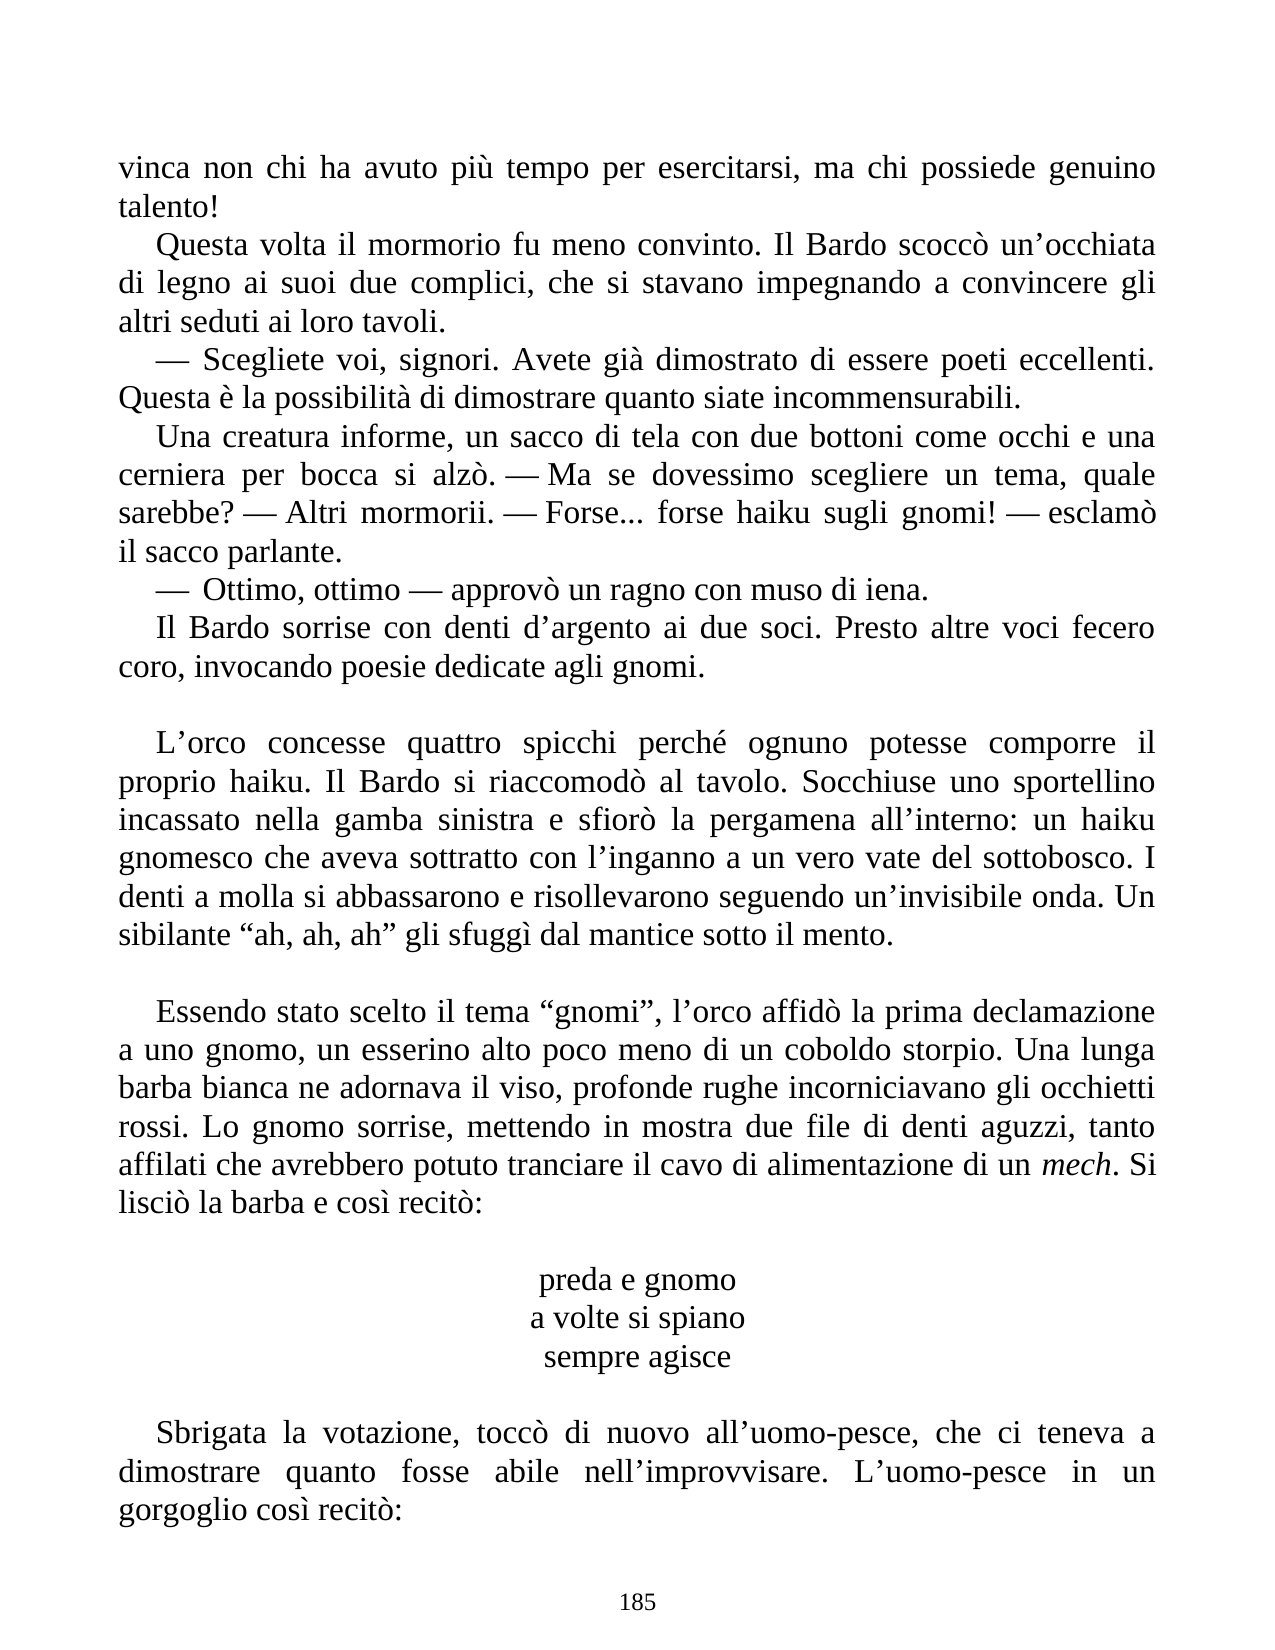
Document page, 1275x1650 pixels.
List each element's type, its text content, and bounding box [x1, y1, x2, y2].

text Il Bardo sorrise con denti d’argento ai due soci. Presto altre voci fecero coro, invocando poesie dedicate agli gnomi. [118, 608, 1157, 684]
text Questa volta il mormorio fu meno convinto. Il Bardo scoccò un’occhiata di legno ai suoi due complici, che si stavano impegnando a convincere gli altri seduti ai loro tavoli. [118, 224, 1157, 339]
text vinca non chi ha avuto più tempo per esercitarsi, ma chi possiede genuino talento! [118, 148, 1157, 224]
text sempre agisce [118, 1336, 1157, 1374]
text Una creatura informe, un sacco di tela con due bottoni come occhi e una cerniera per bocca si alzò. — Ma se dovessimo scegliere un tema, quale sarebbe? — Altri mormorii. — Forse... forse haiku sugli gnomi! — esclamò il sacco parlante. [118, 416, 1157, 569]
text Sbrigata la votazione, toccò di nuovo all’uomo-pesce, che ci teneva a dimostrare quanto fosse abile nell’improvvisare. L’uomo-pesce in un gorgoglio così recitò: [118, 1413, 1157, 1528]
text L’orco concesse quattro spicchi perché ognuno potesse comporre il proprio haiku. Il Bardo si riaccomodò al tavolo. Socchiuse uno sportellino incassato nella gamba sinistra e sfiorò la pergamena all’interno: un haiku gnomesco che aveva sottratto con l’inganno a un vero vate del sottobosco. I denti a molla si abbassarono e risollevarono seguendo un’invisibile onda. Un sibilante “ah, ah, ah” gli sfuggì dal mantice sotto il mento. [118, 723, 1157, 953]
text Essendo stato scelto il tema “gnomi”, l’orco affidò la prima declamazione a uno gnomo, un esserino alto poco meno di un coboldo storpio. Una lunga barba bianca ne adornava il viso, profonde rughe incorniciavano gli occhietti rossi. Lo gnomo sorrise, mettendo in mostra due file di denti aguzzi, tanto affilati che avrebbero potuto tranciare il cavo di alimentazione di un mech. Si lisciò la barba e così recitò: [118, 991, 1157, 1221]
text — Ottimo, ottimo — approvò un ragno con muso di iena. [118, 569, 1157, 608]
text — Scegliete voi, signori. Avete già dimostrato di essere poeti eccellenti. Questa è la possibilità di dimostrare quanto siate incommensurabili. [118, 339, 1157, 416]
text preda e gnomo [118, 1259, 1157, 1298]
text a volte si spiano [118, 1298, 1157, 1336]
